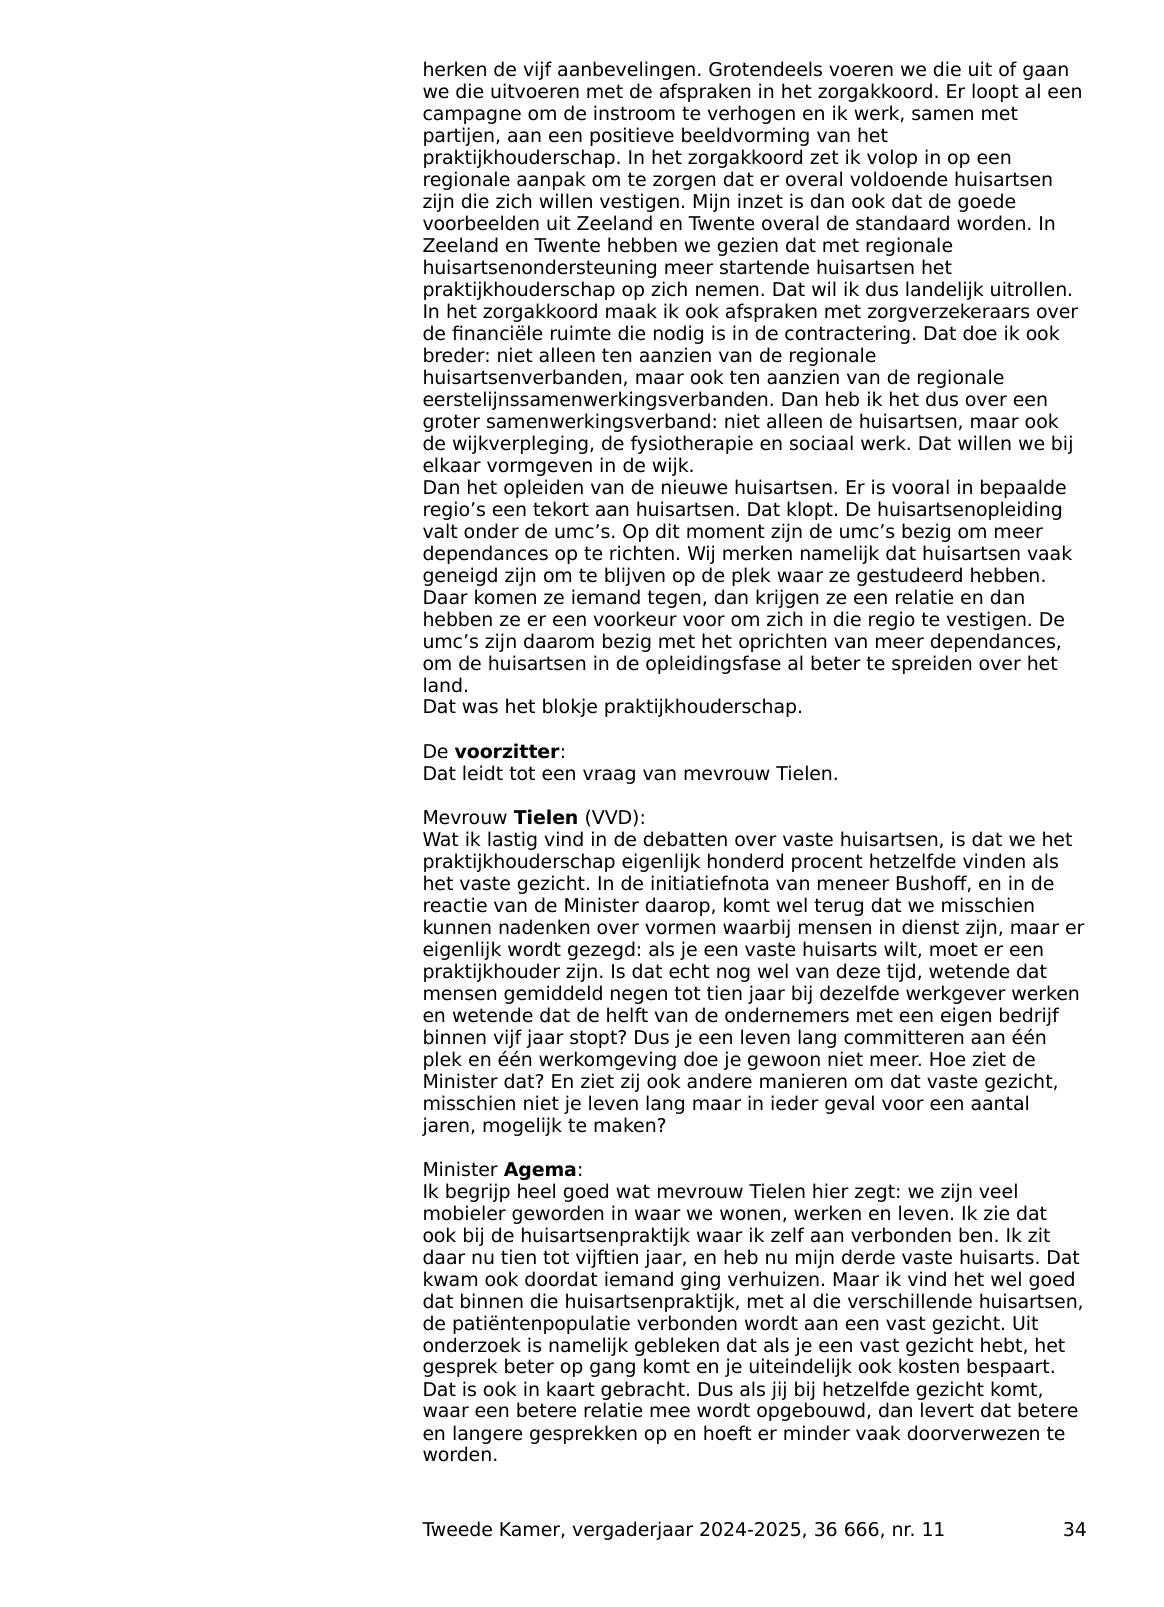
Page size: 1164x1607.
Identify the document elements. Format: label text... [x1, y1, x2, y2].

text Dat leidt tot een vraag van mevrouw Tielen. [422, 763, 1087, 784]
text Mevrouw Tielen (VVD): [422, 807, 1087, 829]
text Dat was het blokje praktijkhouderschap. [422, 696, 1087, 718]
text In het zorgakkoord maak ik ook afspraken met zorgverzekeraars over de financiële ruimte die nodig is in de contractering. Dat doe ik ook breder: niet alleen ten aanzien van de regionale huisartsenverbanden, maar ook ten aanzien van de regionale eerstelijnssamenwerkingsverbanden. Dan heb ik het dus over een groter samenwerkingsverband: niet alleen de huisartsen, maar ook de wijkverpleging, de fysiotherapie en sociaal werk. Dat willen we bij elkaar vormgeven in de wijk. [422, 301, 1087, 477]
text Ik begrijp heel goed wat mevrouw Tielen hier zegt: we zijn veel mobieler geworden in waar we wonen, werken en leven. Ik zie dat ook bij de huisartsenpraktijk waar ik zelf aan verbonden ben. Ik zit daar nu tien tot vijftien jaar, en heb nu mijn derde vaste huisarts. Dat kwam ook doordat iemand ging verhuizen. Maar ik vind het wel goed dat binnen die huisartsenpraktijk, met al die verschillende huisartsen, de patiëntenpopulatie verbonden wordt aan een vast gezicht. Uit onderzoek is namelijk gebleken dat als je een vast gezicht hebt, het gesprek beter op gang komt en je uiteindelijk ook kosten bespaart. Dat is ook in kaart gebracht. Dus als jij bij hetzelfde gezicht komt, waar een betere relatie mee wordt opgebouwd, dan levert dat betere en langere gesprekken op en hoeft er minder vaak doorverwezen te worden. [422, 1181, 1087, 1466]
text De voorzitter: [422, 741, 1087, 763]
text herken de vijf aanbevelingen. Grotendeels voeren we die uit of gaan we die uitvoeren met de afspraken in het zorgakkoord. Er loopt al een campagne om de instroom te verhogen en ik werk, samen met partijen, aan een positieve beeldvorming van het praktijkhouderschap. In het zorgakkoord zet ik volop in op een regionale aanpak om te zorgen dat er overal voldoende huisartsen zijn die zich willen vestigen. Mijn inzet is dan ook dat de goede voorbeelden uit Zeeland en Twente overal de standaard worden. In Zeeland en Twente hebben we gezien dat met regionale huisartsenondersteuning meer startende huisartsen het praktijkhouderschap op zich nemen. Dat wil ik dus landelijk uitrollen. [422, 59, 1087, 301]
text Dan het opleiden van de nieuwe huisartsen. Er is vooral in bepaalde regio’s een tekort aan huisartsen. Dat klopt. De huisartsenopleiding valt onder de umc’s. Op dit moment zijn de umc’s bezig om meer dependances op te richten. Wij merken namelijk dat huisartsen vaak geneigd zijn om te blijven op de plek waar ze gestudeerd hebben. Daar komen ze iemand tegen, dan krijgen ze een relatie en dan hebben ze er een voorkeur voor om zich in die regio te vestigen. De umc’s zijn daarom bezig met het oprichten van meer dependances, om de huisartsen in de opleidingsfase al beter te spreiden over het land. [422, 477, 1087, 696]
text Wat ik lastig vind in de debatten over vaste huisartsen, is dat we het praktijkhouderschap eigenlijk honderd procent hetzelfde vinden als het vaste gezicht. In de initiatiefnota van meneer Bushoff, en in de reactie van de Minister daarop, komt wel terug dat we misschien kunnen nadenken over vormen waarbij mensen in dienst zijn, maar er eigenlijk wordt gezegd: als je een vaste huisarts wilt, moet er een praktijkhouder zijn. Is dat echt nog wel van deze tijd, wetende dat mensen gemiddeld negen tot tien jaar bij dezelfde werkgever werken en wetende dat de helft van de ondernemers met een eigen bedrijf binnen vijf jaar stopt? Dus je een leven lang committeren aan één plek en één werkomgeving doe je gewoon niet meer. Hoe ziet de Minister dat? En ziet zij ook andere manieren om dat vaste gezicht, misschien niet je leven lang maar in ieder geval voor een aantal jaren, mogelijk te maken? [422, 829, 1087, 1136]
text Minister Agema: [422, 1159, 1087, 1181]
